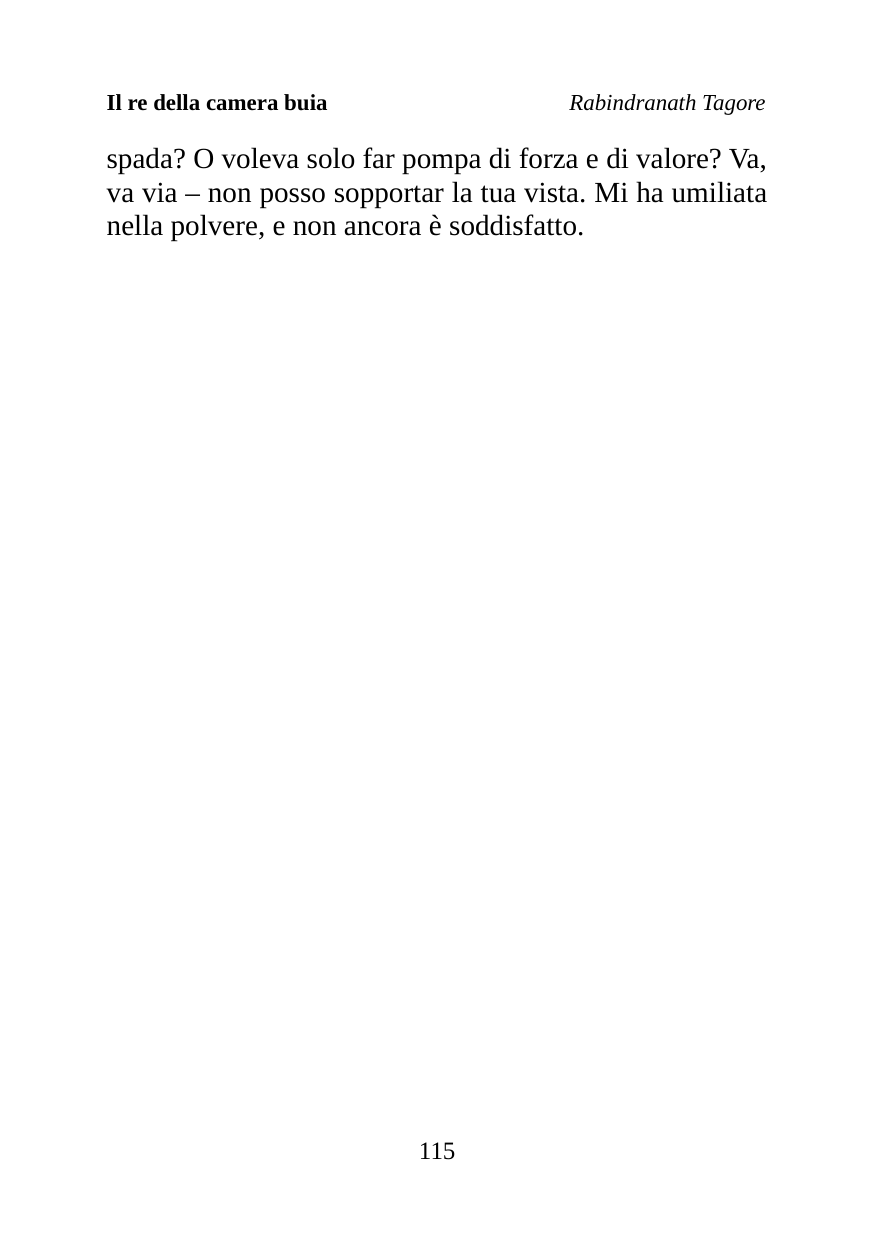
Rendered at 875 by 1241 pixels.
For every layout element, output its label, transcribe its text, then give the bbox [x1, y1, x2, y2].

text spada? O voleva solo far pompa di forza e di valore? Va, va via – non posso sopportar la tua vista. Mi ha umiliata nella polvere, e non ancora è soddisfatto. [106, 141, 768, 242]
